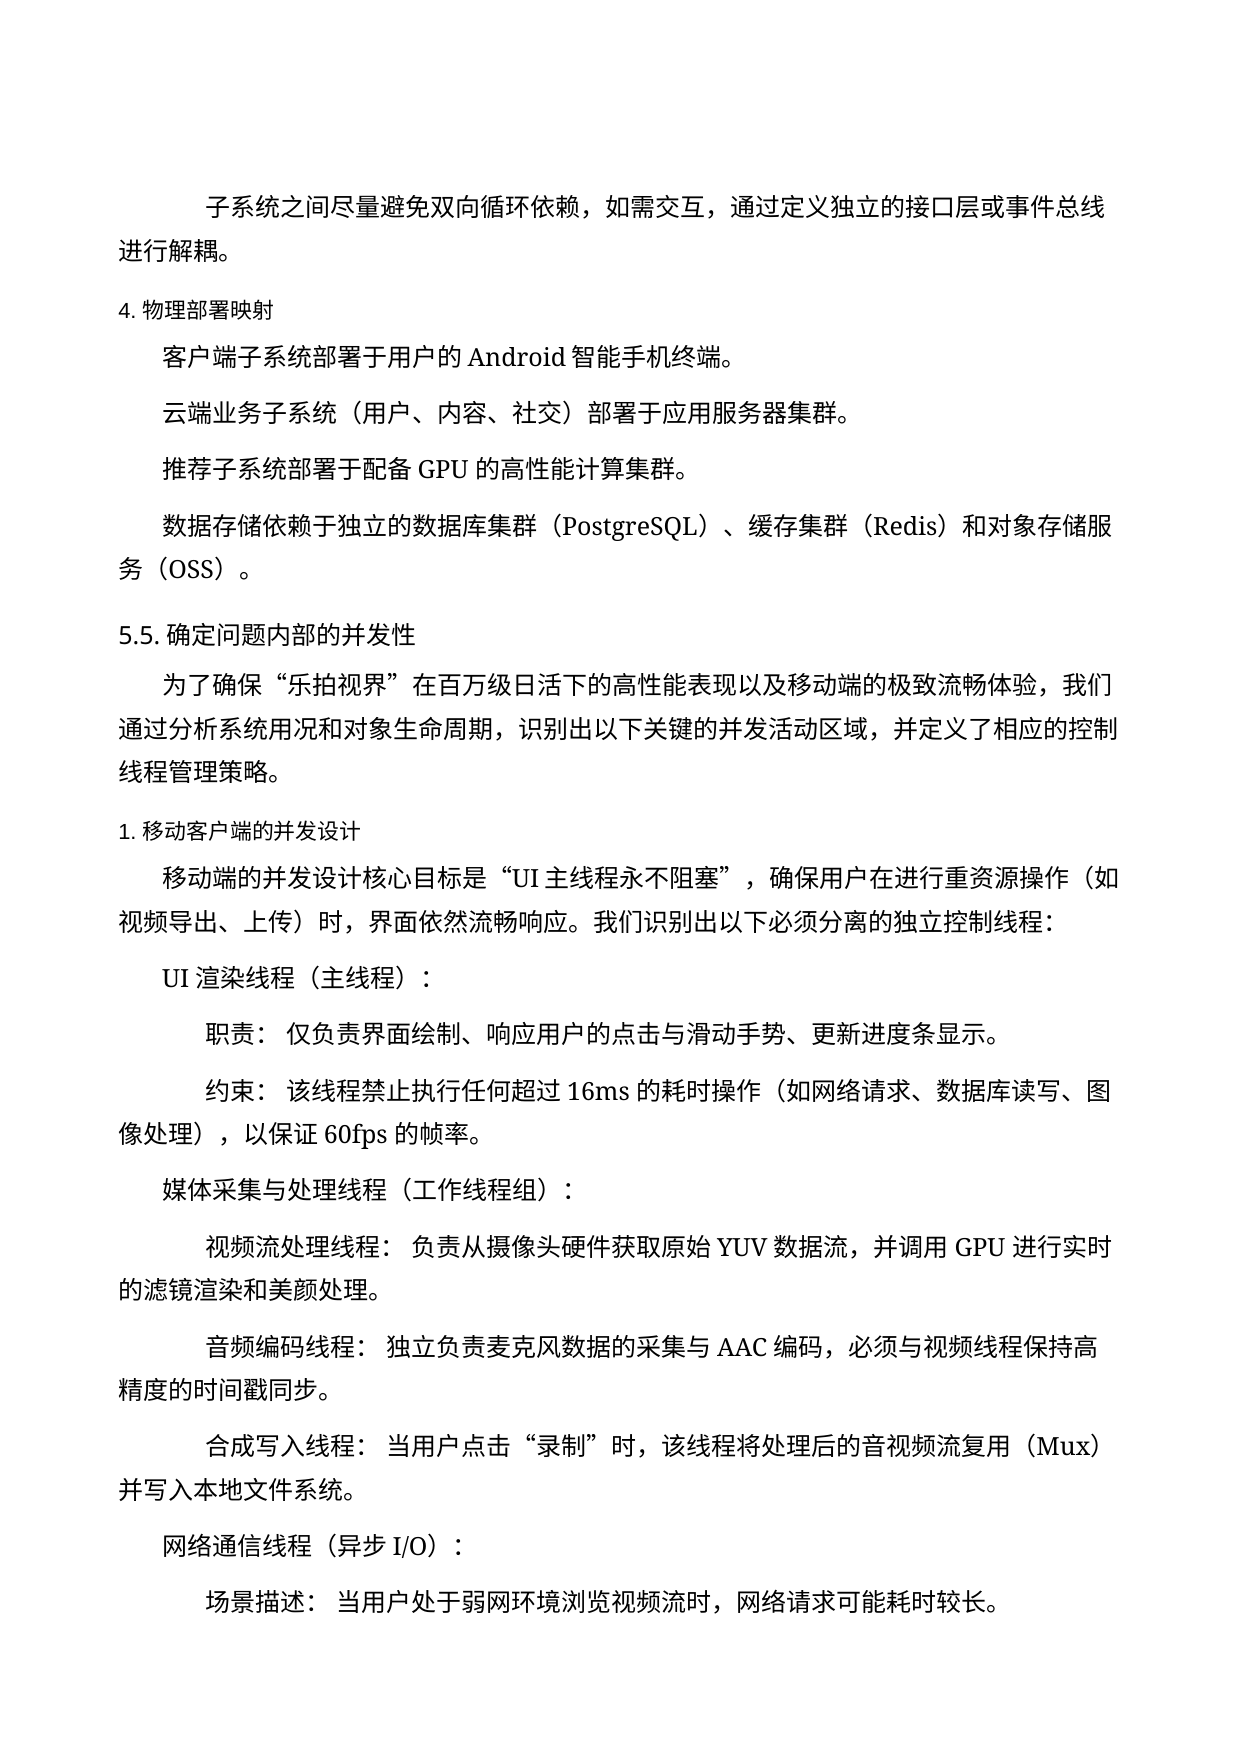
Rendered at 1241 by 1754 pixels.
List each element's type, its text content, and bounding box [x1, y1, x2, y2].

text 视频流处理线程： 负责从摄像头硬件获取原始 YUV 数据流，并调用 GPU 进行实时的滤镜渲染和美颜处理。 [118, 1227, 1122, 1307]
text 约束： 该线程禁止执行任何超过 16ms 的耗时操作（如网络请求、数据库读写、图像处理），以保证 60fps 的帧率。 [118, 1071, 1122, 1151]
subtitle 确定问题内部的并发性 [118, 616, 1122, 652]
text 移动端的并发设计核心目标是“UI主线程永不阻塞”，确保用户在进行重资源操作（如视频导出、上传）时，界面依然流畅响应。我们识别出以下必须分离的独立控制线程： [118, 858, 1122, 938]
subtitle 物理部署映射 [118, 293, 1122, 324]
text 音频编码线程： 独立负责麦克风数据的采集与 AAC 编码，必须与视频线程保持高精度的时间戳同步。 [118, 1327, 1122, 1407]
text 网络通信线程（异步 I/O）： [118, 1527, 1122, 1563]
text 为了确保“乐拍视界”在百万级日活下的高性能表现以及移动端的极致流畅体验，我们通过分析系统用况和对象生命周期，识别出以下关键的并发活动区域，并定义了相应的控制线程管理策略。 [118, 666, 1122, 789]
subtitle 移动客户端的并发设计 [118, 814, 1122, 846]
text 客户端子系统部署于用户的 Android智能手机终端。 [118, 337, 1122, 373]
text 职责： 仅负责界面绘制、响应用户的点击与滑动手势、更新进度条显示。 [118, 1015, 1122, 1051]
text UI 渲染线程（主线程）： [118, 958, 1122, 994]
text 数据存储依赖于独立的数据库集群（PostgreSQL）、缓存集群（Redis）和对象存储服务（OSS）。 [118, 506, 1122, 586]
text 云端业务子系统（用户、内容、社交）部署于应用服务器集群。 [118, 393, 1122, 430]
text 子系统之间尽量避免双向循环依赖，如需交互，通过定义独立的接口层或事件总线进行解耦。 [118, 188, 1122, 267]
text 场景描述： 当用户处于弱网环境浏览视频流时，网络请求可能耗时较长。 [118, 1583, 1122, 1619]
text 推荐子系统部署于配备 GPU 的高性能计算集群。 [118, 450, 1122, 486]
text 合成写入线程： 当用户点击“录制”时，该线程将处理后的音视频流复用（Mux）并写入本地文件系统。 [118, 1427, 1122, 1506]
text 媒体采集与处理线程（工作线程组）： [118, 1171, 1122, 1207]
